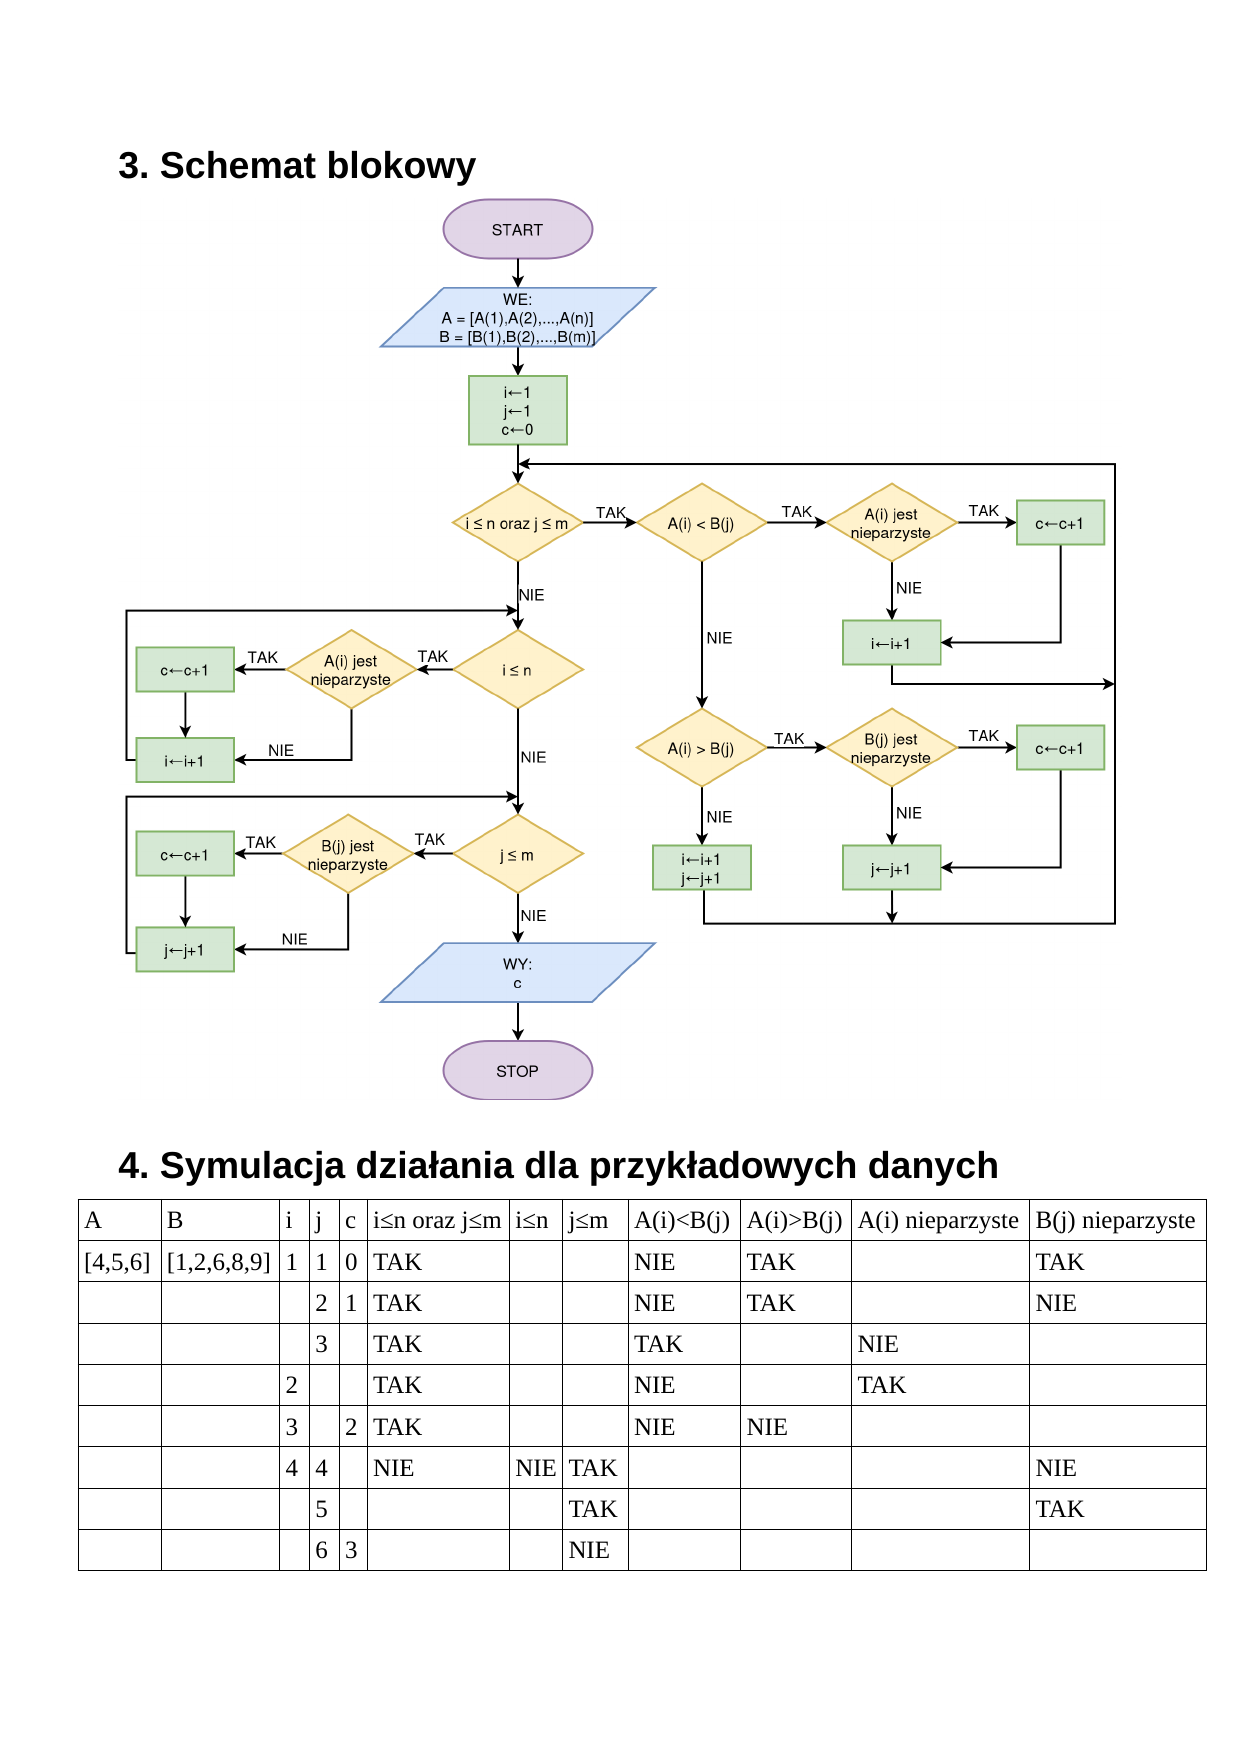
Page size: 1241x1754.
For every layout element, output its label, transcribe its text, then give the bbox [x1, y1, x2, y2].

table_cell [563, 1282, 628, 1322]
table_cell [368, 1530, 509, 1570]
table_cell TAK [368, 1406, 509, 1446]
table_header i≤n oraz j≤m [368, 1200, 509, 1240]
table_cell [510, 1241, 562, 1281]
table_cell 4 [310, 1447, 339, 1487]
table_cell [79, 1447, 161, 1487]
table_cell [280, 1489, 309, 1529]
table_cell [629, 1530, 740, 1570]
table_cell [4,5,6] [79, 1241, 161, 1281]
table_cell [510, 1406, 562, 1446]
table_cell [162, 1282, 279, 1322]
table_cell [563, 1365, 628, 1405]
table_cell TAK [368, 1282, 509, 1322]
table_cell [162, 1489, 279, 1529]
table_header A(i) nieparzyste [852, 1200, 1029, 1240]
table_cell [510, 1530, 562, 1570]
table_header c [340, 1200, 367, 1240]
table_header j≤m [563, 1200, 628, 1240]
table_cell [79, 1282, 161, 1322]
table_cell [510, 1365, 562, 1405]
table_cell TAK [368, 1241, 509, 1281]
table_cell [741, 1530, 851, 1570]
table_cell [340, 1489, 367, 1529]
table_cell [162, 1406, 279, 1446]
table_cell 5 [310, 1489, 339, 1529]
table_cell NIE [629, 1406, 740, 1446]
table_cell 3 [280, 1406, 309, 1446]
table_header j [310, 1200, 339, 1240]
table_cell TAK [563, 1489, 628, 1529]
table_cell NIE [629, 1282, 740, 1322]
table_cell [1030, 1324, 1206, 1364]
table_cell TAK [741, 1282, 851, 1322]
table_cell [741, 1324, 851, 1364]
table_cell TAK [741, 1241, 851, 1281]
table_cell [1030, 1530, 1206, 1570]
table_cell [162, 1365, 279, 1405]
table_cell [510, 1282, 562, 1322]
table_header A [79, 1200, 161, 1240]
table_header A(i)<B(j) [629, 1200, 740, 1240]
table_cell [310, 1365, 339, 1405]
table_cell TAK [563, 1447, 628, 1487]
table_cell [741, 1365, 851, 1405]
table_header A(i)>B(j) [741, 1200, 851, 1240]
table_cell NIE [741, 1406, 851, 1446]
table_cell [79, 1489, 161, 1529]
table_cell [162, 1447, 279, 1487]
table_cell 1 [280, 1241, 309, 1281]
table_header i≤n [510, 1200, 562, 1240]
table_cell TAK [852, 1365, 1029, 1405]
table_cell [79, 1324, 161, 1364]
table_cell [79, 1530, 161, 1570]
table_cell TAK [368, 1324, 509, 1364]
table_cell NIE [629, 1365, 740, 1405]
picture [118, 198, 1123, 1100]
table_cell [340, 1447, 367, 1487]
table_cell NIE [629, 1241, 740, 1281]
table_cell [852, 1530, 1029, 1570]
table_cell [741, 1489, 851, 1529]
table_cell 4 [280, 1447, 309, 1487]
table_cell [852, 1489, 1029, 1529]
table_cell [852, 1241, 1029, 1281]
table_cell [563, 1324, 628, 1364]
table_cell 3 [310, 1324, 339, 1364]
table_cell [1,2,6,8,9] [162, 1241, 279, 1281]
table_cell [280, 1530, 309, 1570]
table_cell [79, 1406, 161, 1446]
table_cell [310, 1406, 339, 1446]
table_cell [340, 1324, 367, 1364]
table_cell [368, 1489, 509, 1529]
table_header B [162, 1200, 279, 1240]
table_cell NIE [510, 1447, 562, 1487]
table_cell [852, 1447, 1029, 1487]
table_cell [162, 1530, 279, 1570]
table_cell 0 [340, 1241, 367, 1281]
table_cell NIE [368, 1447, 509, 1487]
table_cell NIE [852, 1324, 1029, 1364]
table_cell [629, 1489, 740, 1529]
table_cell TAK [368, 1365, 509, 1405]
table_cell TAK [1030, 1489, 1206, 1529]
table_cell 1 [310, 1241, 339, 1281]
table_cell [340, 1365, 367, 1405]
table_cell [79, 1365, 161, 1405]
table_cell [1030, 1365, 1206, 1405]
table_cell [510, 1324, 562, 1364]
table_cell [741, 1447, 851, 1487]
table_cell [629, 1447, 740, 1487]
table_cell TAK [1030, 1241, 1206, 1281]
table_cell [510, 1489, 562, 1529]
table_cell 6 [310, 1530, 339, 1570]
table_cell [280, 1282, 309, 1322]
table_cell NIE [1030, 1447, 1206, 1487]
table_header B(j) nieparzyste [1030, 1200, 1206, 1240]
table_cell 2 [340, 1406, 367, 1446]
table_cell 1 [340, 1282, 367, 1322]
table_cell NIE [563, 1530, 628, 1570]
table_cell NIE [1030, 1282, 1206, 1322]
table_cell [162, 1324, 279, 1364]
table_cell [563, 1241, 628, 1281]
table_cell [852, 1282, 1029, 1322]
table_cell [1030, 1406, 1206, 1446]
table_header i [280, 1200, 309, 1240]
table_cell [280, 1324, 309, 1364]
table_cell 3 [340, 1530, 367, 1570]
table_cell 2 [280, 1365, 309, 1405]
table_cell [563, 1406, 628, 1446]
table_cell [852, 1406, 1029, 1446]
table_cell 2 [310, 1282, 339, 1322]
subtitle 3. Schemat blokowy [118, 143, 1122, 186]
subtitle 4. Symulacja działania dla przykładowych danych [118, 1100, 1122, 1186]
table_cell TAK [629, 1324, 740, 1364]
